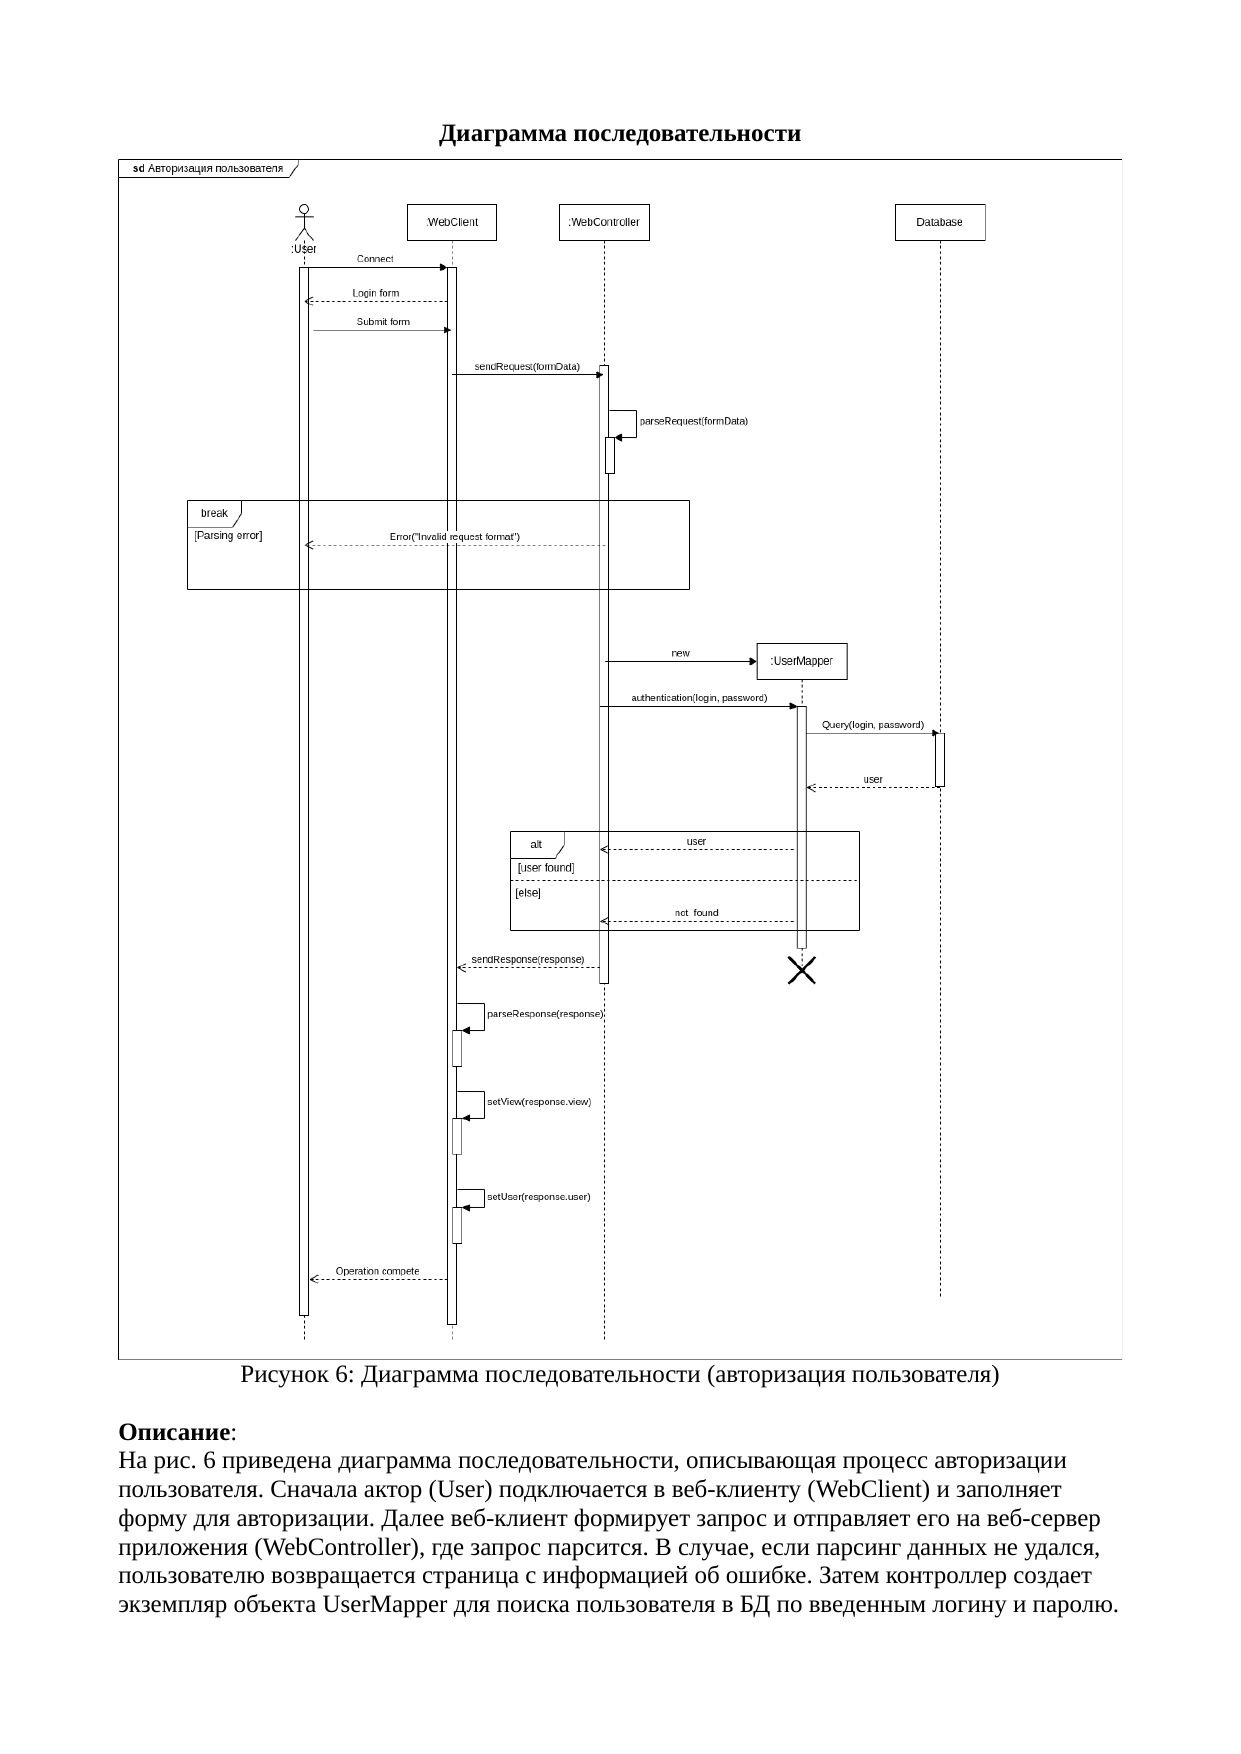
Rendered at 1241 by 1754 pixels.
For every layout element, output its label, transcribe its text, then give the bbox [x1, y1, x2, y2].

text На рис. 6 приведена диаграмма последовательности, описывающая процесс авторизации пользователя. Сначала актор (User) подключается в веб-клиенту (WebClient) и заполняет форму для авторизации. Далее веб-клиент формирует запрос и отправляет его на веб-сервер приложения (WebController), где запрос парсится. В случае, если парсинг данных не удался, пользователю возвращается страница с информацией об ошибке. Затем контроллер создает экземпляр объекта UserMapper для поиска пользователя в БД по введенным логину и паролю. [118, 1446, 1122, 1618]
text Описание: [118, 1417, 1122, 1446]
picture [118, 159, 1123, 1360]
text Диаграмма последовательности [118, 118, 1122, 147]
text Рисунок 6: Диаграмма последовательности (авторизация пользователя) [118, 1360, 1122, 1388]
